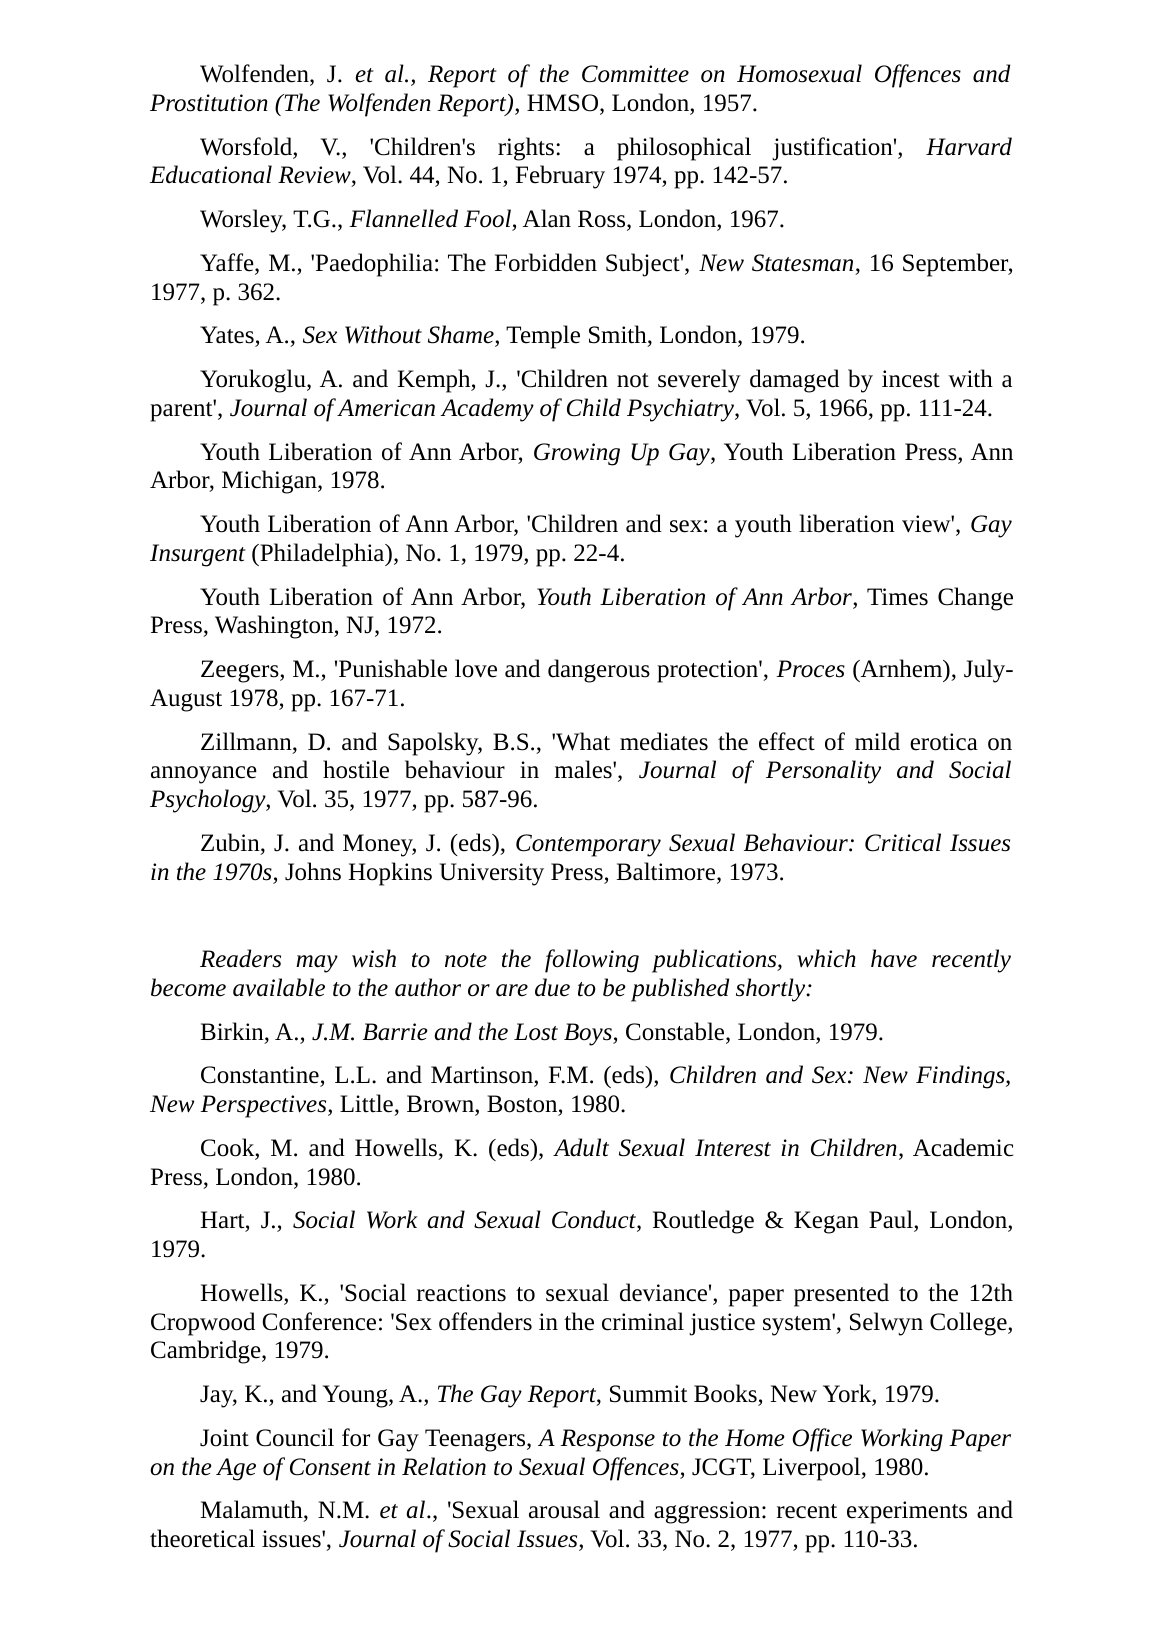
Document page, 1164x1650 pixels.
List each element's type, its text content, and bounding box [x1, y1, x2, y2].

text Joint Council for Gay Teenagers, A Response to the Home Office Working Paper on the Age of Consent in Relation to Sexual Offences, JCGT, Liverpool, 1980. [150, 1423, 1014, 1480]
text Zillmann, D. and Sapolsky, B.S., 'What mediates the effect of mild erotica on annoyance and hostile behaviour in males', Journal of Personality and Social Psychology, Vol. 35, 1977, pp. 587-96. [150, 727, 1014, 813]
text Zubin, J. and Money, J. (eds), Contemporary Sexual Behaviour: Critical Issues in the 1970s, Johns Hopkins University Press, Baltimore, 1973. [150, 828, 1014, 885]
text Jay, K., and Young, A., The Gay Report, Summit Books, New York, 1979. [150, 1379, 1014, 1408]
text Youth Liberation of Ann Arbor, Growing Up Gay, Youth Liberation Press, Ann Arbor, Michigan, 1978. [150, 437, 1014, 494]
text Worsley, T.G., Flannelled Fool, Alan Ross, London, 1967. [150, 204, 1014, 233]
text Wolfenden, J. et al., Report of the Committee on Homosexual Offences and Prostitution (The Wolfenden Report), HMSO, London, 1957. [150, 59, 1014, 117]
text Youth Liberation of Ann Arbor, 'Children and sex: a youth liberation view', Gay Insurgent (Philadelphia), No. 1, 1979, pp. 22-4. [150, 509, 1014, 567]
text Yaffe, M., 'Paedophilia: The Forbidden Subject', New Statesman, 16 September, 1977, p. 362. [150, 248, 1014, 305]
text Yorukoglu, A. and Kemph, J., 'Children not severely damaged by incest with a parent', Journal of American Academy of Child Psychiatry, Vol. 5, 1966, pp. 111-24. [150, 364, 1014, 422]
text Youth Liberation of Ann Arbor, Youth Liberation of Ann Arbor, Times Change Press, Washington, NJ, 1972. [150, 582, 1014, 639]
text Zeegers, M., 'Punishable love and dangerous protection', Proces (Arnhem), July-August 1978, pp. 167-71. [150, 654, 1014, 712]
text Malamuth, N.M. et al., 'Sexual arousal and aggression: recent experiments and theoretical issues', Journal of Social Issues, Vol. 33, No. 2, 1977, pp. 110-33. [150, 1495, 1014, 1553]
text Hart, J., Social Work and Sexual Conduct, Routledge & Kegan Paul, London, 1979. [150, 1205, 1014, 1263]
text Cook, M. and Howells, K. (eds), Adult Sexual Interest in Children, Academic Press, London, 1980. [150, 1133, 1014, 1190]
text Constantine, L.L. and Martinson, F.M. (eds), Children and Sex: New Findings, New Perspectives, Little, Brown, Boston, 1980. [150, 1060, 1014, 1118]
text Worsfold, V., 'Children's rights: a philosophical justification', Harvard Educational Review, Vol. 44, No. 1, February 1974, pp. 142-57. [150, 132, 1014, 189]
text Birkin, A., J.M. Barrie and the Lost Boys, Constable, London, 1979. [150, 1017, 1014, 1045]
text Howells, K., 'Social reactions to sexual deviance', paper presented to the 12th Cropwood Conference: 'Sex offenders in the criminal justice system', Selwyn College, Cambridge, 1979. [150, 1278, 1014, 1364]
text Yates, A., Sex Without Shame, Temple Smith, London, 1979. [150, 320, 1014, 349]
text Readers may wish to note the following publications, which have recently become available to the author or are due to be published shortly: [150, 944, 1014, 1002]
